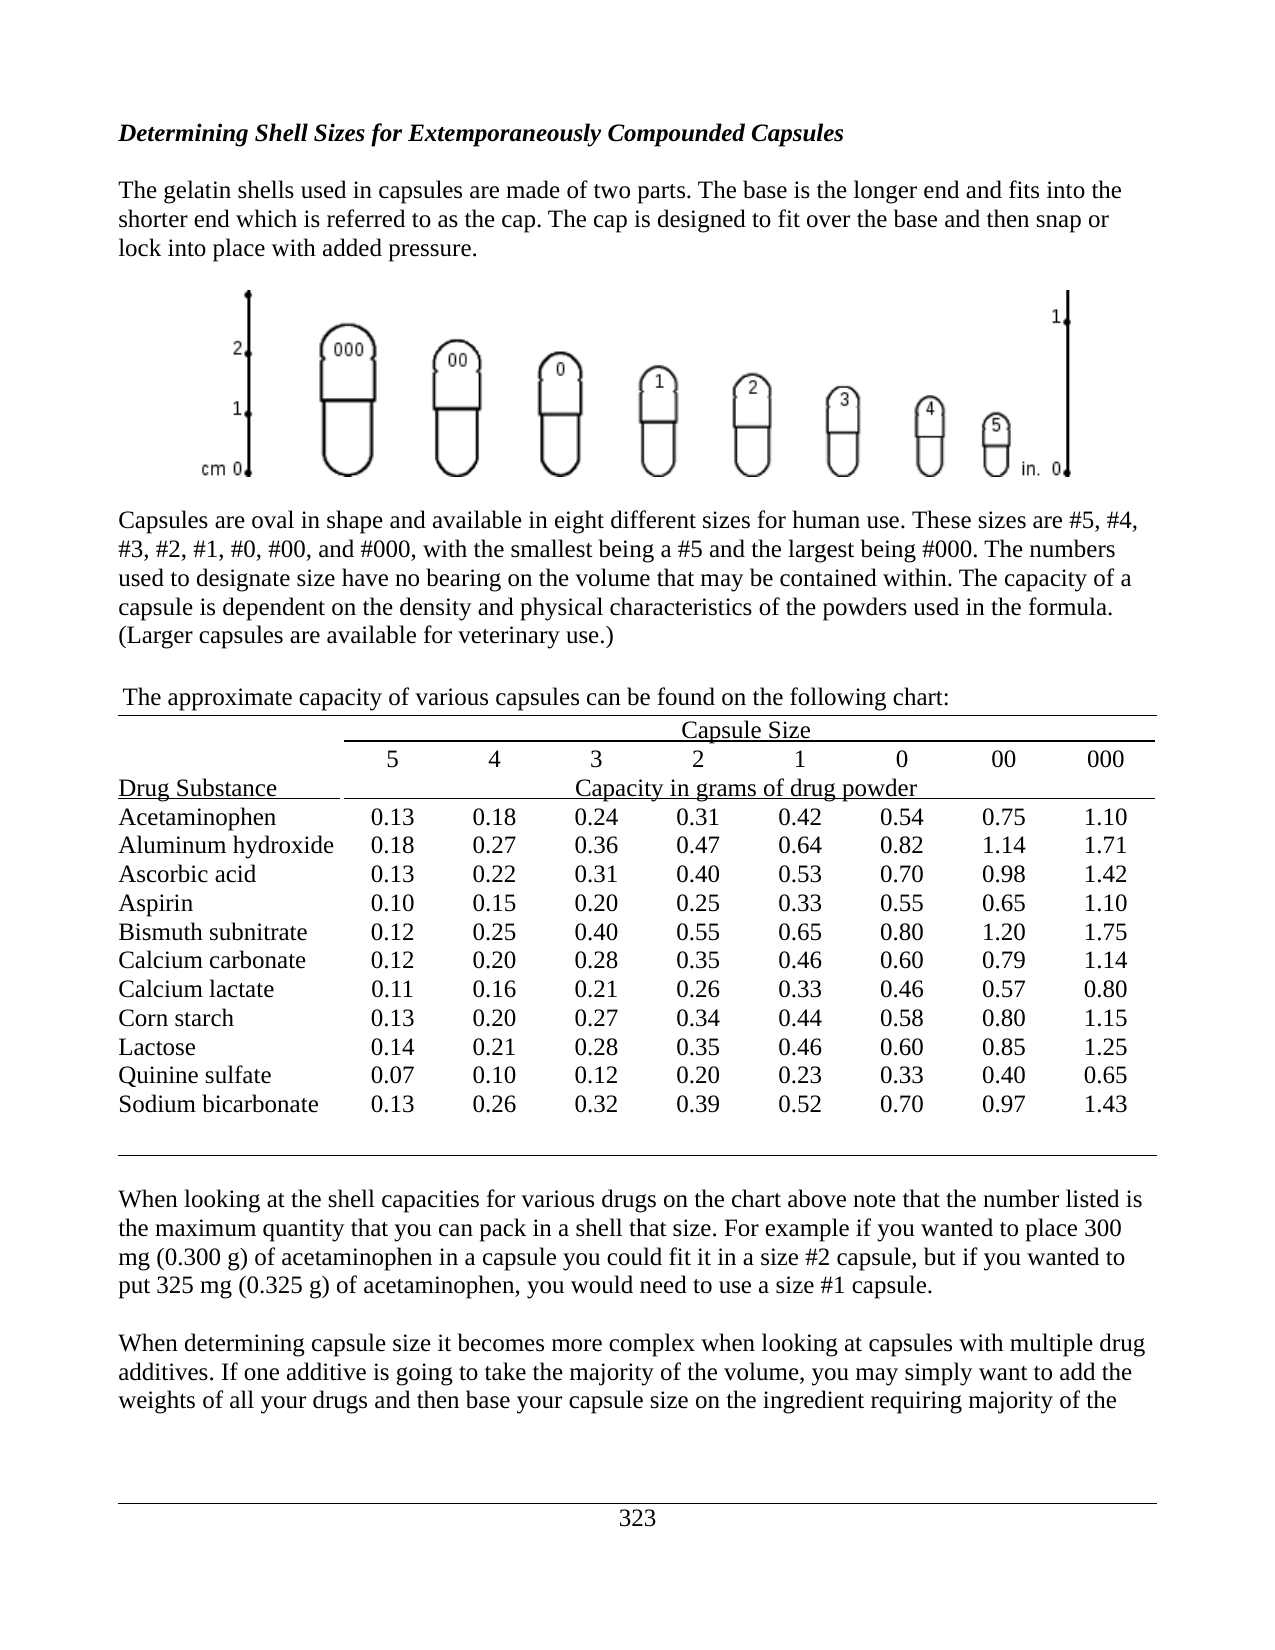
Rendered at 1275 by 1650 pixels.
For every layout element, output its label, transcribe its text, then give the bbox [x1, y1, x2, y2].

table_cell 0.14 [341, 1032, 443, 1060]
table_cell 0.80 [851, 917, 953, 945]
table_cell 0.65 [953, 888, 1055, 917]
table_cell 0.40 [647, 859, 749, 888]
table_cell 2 [647, 744, 749, 773]
table_cell 1.71 [1055, 830, 1156, 859]
table_cell 0.52 [749, 1089, 851, 1118]
table_cell 0.64 [749, 830, 851, 859]
table_cell 1.75 [1055, 917, 1156, 945]
table_cell 0.28 [545, 1032, 647, 1060]
table_cell 0.55 [647, 917, 749, 945]
table_cell 0.25 [647, 888, 749, 917]
table_cell 0.46 [749, 1032, 851, 1060]
table_cell 0.22 [443, 859, 545, 888]
table_cell 0.82 [851, 830, 953, 859]
table_header [118, 716, 341, 744]
table_cell 1.15 [1055, 1003, 1156, 1032]
table_cell 0 [851, 744, 953, 773]
table_header Capsule Size [341, 716, 1156, 744]
table_cell Aspirin [118, 888, 341, 917]
table_cell 0.40 [545, 917, 647, 945]
table_cell 0.36 [545, 830, 647, 859]
table_cell 0.33 [749, 888, 851, 917]
table_cell 0.60 [851, 945, 953, 974]
table_cell 0.80 [1055, 974, 1156, 1003]
table_cell Sodium bicarbonate [118, 1089, 341, 1118]
table_cell 0.18 [443, 802, 545, 830]
table_cell 0.13 [341, 859, 443, 888]
table_cell 0.26 [647, 974, 749, 1003]
table_cell 4 [443, 744, 545, 773]
table_cell 0.27 [443, 830, 545, 859]
table_cell 0.65 [1055, 1060, 1156, 1089]
table_cell 0.10 [341, 888, 443, 917]
table_cell 0.31 [545, 859, 647, 888]
table_cell 0.46 [749, 945, 851, 974]
table_cell 0.40 [953, 1060, 1055, 1089]
text Capsules are oval in shape and available in eight different sizes for human use. These sizes are #5, #4, #3, #2, #1, #0, #00, and #000, with the smallest being a #5 and the largest being #000. The numbers used to designate size have no bearing on the volume that may be contained within. The capacity of a capsule is dependent on the density and physical characteristics of the powders used in the formula. (Larger capsules are available for veterinary use.) [118, 505, 1157, 649]
table_cell 3 [545, 744, 647, 773]
table_cell 1.20 [953, 917, 1055, 945]
table_cell 0.33 [851, 1060, 953, 1089]
table_cell 0.39 [647, 1089, 749, 1118]
table_cell 0.12 [341, 945, 443, 974]
table_cell 0.20 [647, 1060, 749, 1089]
table_cell 0.44 [749, 1003, 851, 1032]
table_cell 0.65 [749, 917, 851, 945]
table_cell 0.35 [647, 1032, 749, 1060]
table_cell 0.15 [443, 888, 545, 917]
text Determining Shell Sizes for Extemporaneously Compounded Capsules [118, 118, 1157, 147]
table_cell 0.13 [341, 1089, 443, 1118]
table_cell 0.33 [749, 974, 851, 1003]
table_cell 0.70 [851, 1089, 953, 1118]
text The gelatin shells used in capsules are made of two parts. The base is the longer end and fits into the shorter end which is referred to as the cap. The cap is designed to fit over the base and then snap or lock into place with added pressure. [118, 176, 1157, 262]
table_cell Lactose [118, 1032, 341, 1060]
table_cell 0.31 [647, 802, 749, 830]
table_cell 0.53 [749, 859, 851, 888]
table_cell Bismuth subnitrate [118, 917, 341, 945]
table_cell 0.12 [341, 917, 443, 945]
table_cell Acetaminophen [118, 802, 341, 830]
text The approximate capacity of various capsules can be found on the following chart: [118, 678, 1157, 715]
table_cell 0.21 [545, 974, 647, 1003]
table_cell 0.21 [443, 1032, 545, 1060]
table_cell 0.27 [545, 1003, 647, 1032]
table_cell 1.14 [1055, 945, 1156, 974]
table_cell 0.70 [851, 859, 953, 888]
table_cell 0.11 [341, 974, 443, 1003]
table_cell 0.32 [545, 1089, 647, 1118]
table_cell 0.60 [851, 1032, 953, 1060]
table_cell 1.10 [1055, 802, 1156, 830]
table_cell Calcium carbonate [118, 945, 341, 974]
table_cell Capacity in grams of drug powder [341, 773, 1156, 802]
table_cell Corn starch [118, 1003, 341, 1032]
table_cell 0.16 [443, 974, 545, 1003]
table_cell 0.57 [953, 974, 1055, 1003]
table_cell Calcium lactate [118, 974, 341, 1003]
table_cell 0.35 [647, 945, 749, 974]
table_cell 0.75 [953, 802, 1055, 830]
table_cell 0.20 [443, 1003, 545, 1032]
table_cell Aluminum hydroxide [118, 830, 341, 859]
table_cell 0.46 [851, 974, 953, 1003]
text When looking at the shell capacities for various drugs on the chart above note that the number listed is the maximum quantity that you can pack in a shell that size. For example if you wanted to place 300 mg (0.300 g) of acetaminophen in a capsule you could fit it in a size #2 capsule, but if you wanted to put 325 mg (0.325 g) of acetaminophen, you would need to use a size #1 capsule. [118, 1184, 1157, 1299]
table_cell 1.10 [1055, 888, 1156, 917]
table_cell 0.26 [443, 1089, 545, 1118]
text When determining capsule size it becomes more complex when looking at capsules with multiple drug additives. If one additive is going to take the majority of the volume, you may simply want to add the weights of all your drugs and then base your capsule size on the ingredient requiring majority of the [118, 1328, 1157, 1414]
table_cell 5 [341, 744, 443, 773]
table_cell 0.12 [545, 1060, 647, 1089]
table_cell 0.20 [545, 888, 647, 917]
table_cell 0.13 [341, 1003, 443, 1032]
table_cell Drug Substance [118, 773, 341, 802]
table_cell 1.43 [1055, 1089, 1156, 1118]
table_cell 1.25 [1055, 1032, 1156, 1060]
table_cell 0.42 [749, 802, 851, 830]
table_cell 1 [749, 744, 851, 773]
table_cell 0.79 [953, 945, 1055, 974]
table_cell 000 [1055, 744, 1156, 773]
table_cell 0.47 [647, 830, 749, 859]
table_cell 0.98 [953, 859, 1055, 888]
table_cell 0.18 [341, 830, 443, 859]
table_cell 0.07 [341, 1060, 443, 1089]
table_cell 0.34 [647, 1003, 749, 1032]
table_cell 0.13 [341, 802, 443, 830]
table_cell 0.80 [953, 1003, 1055, 1032]
table_cell Quinine sulfate [118, 1060, 341, 1089]
table_cell 0.23 [749, 1060, 851, 1089]
table_cell 1.42 [1055, 859, 1156, 888]
picture [201, 290, 1074, 477]
table_cell 0.28 [545, 945, 647, 974]
table_cell 0.54 [851, 802, 953, 830]
table_cell 0.55 [851, 888, 953, 917]
table_cell Ascorbic acid [118, 859, 341, 888]
table_cell 0.24 [545, 802, 647, 830]
table_cell 0.20 [443, 945, 545, 974]
table_cell 00 [953, 744, 1055, 773]
table_cell 0.58 [851, 1003, 953, 1032]
table_cell 0.10 [443, 1060, 545, 1089]
table_cell 1.14 [953, 830, 1055, 859]
table_cell 0.25 [443, 917, 545, 945]
table_cell 0.85 [953, 1032, 1055, 1060]
table_cell [118, 744, 341, 773]
table_cell 0.97 [953, 1089, 1055, 1118]
